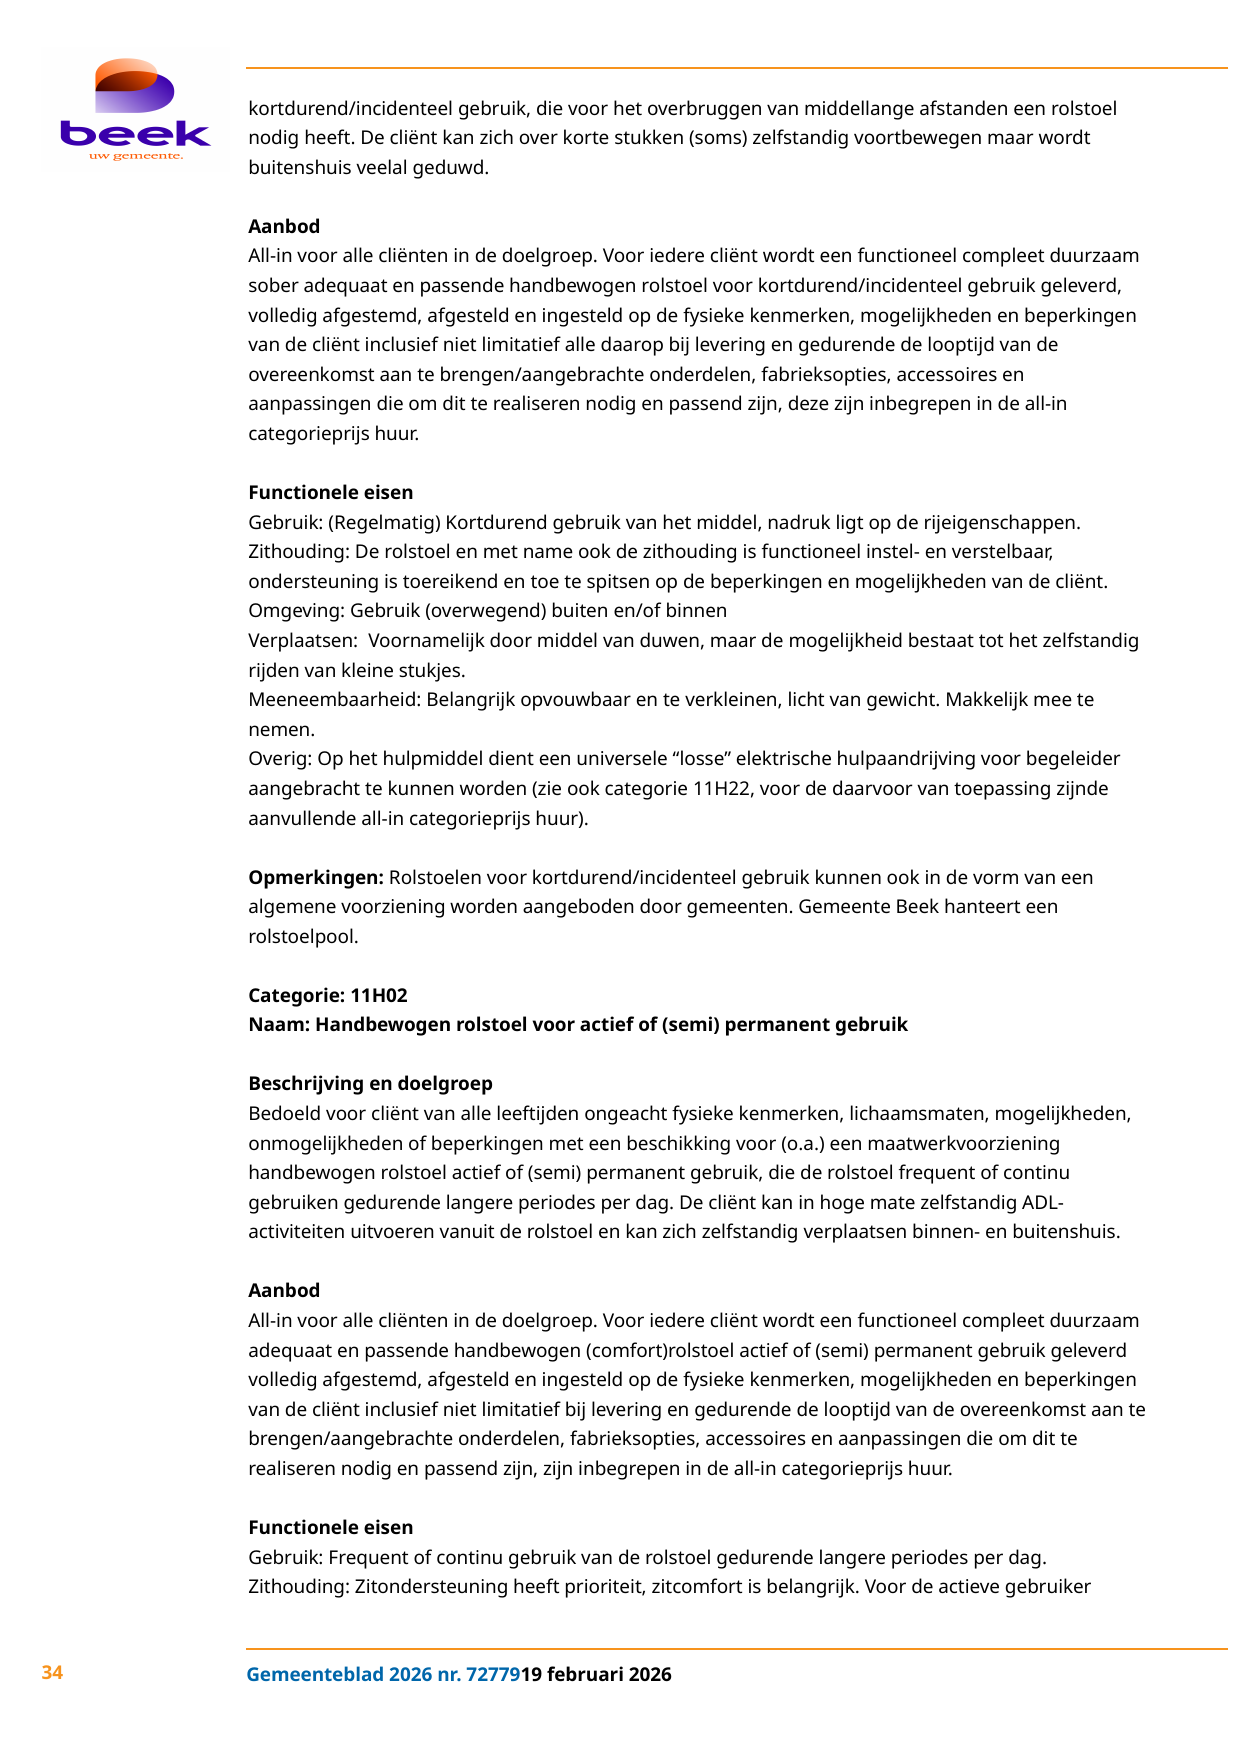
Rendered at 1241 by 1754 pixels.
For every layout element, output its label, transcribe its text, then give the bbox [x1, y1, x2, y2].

text Bedoeld voor cliënt van alle leeftijden ongeacht fysieke kenmerken, lichaamsmaten, mogelijkheden, onmogelijkheden of beperkingen met een beschikking voor (o.a.) een maatwerkvoorziening handbewogen rolstoel actief of (semi) permanent gebruik, die de rolstoel frequent of continu gebruiken gedurende langere periodes per dag. De cliënt kan in hoge mate zelfstandig ADL-activiteiten uitvoeren vanuit de rolstoel en kan zich zelfstandig verplaatsen binnen- en buitenshuis. [248, 1100, 1152, 1244]
text Functionele eisen [248, 1514, 1152, 1540]
picture [41, 47, 231, 172]
text Functionele eisen [248, 479, 1152, 505]
text Naam: Handbewogen rolstoel voor actief of (semi) permanent gebruik [248, 1011, 1152, 1037]
text Beschrijving en doelgroep [248, 1071, 1152, 1096]
text Overig: Op het hulpmiddel dient een universele “losse” elektrische hulpaandrijving voor begeleider aangebracht te kunnen worden (zie ook categorie 11H22, voor de daarvoor van toepassing zijnde aanvullende all-in categorieprijs huur). [248, 746, 1152, 831]
text All-in voor alle cliënten in de doelgroep. Voor iedere cliënt wordt een functioneel compleet duurzaam adequaat en passende handbewogen (comfort)rolstoel actief of (semi) permanent gebruik geleverd volledig afgestemd, afgesteld en ingesteld op de fysieke kenmerken, mogelijkheden en beperkingen van de cliënt inclusief niet limitatief bij levering en gedurende de looptijd van de overeenkomst aan te brengen/aangebrachte onderdelen, fabrieksopties, accessoires en aanpassingen die om dit te realiseren nodig en passend zijn, zijn inbegrepen in de all-in categorieprijs huur. [248, 1307, 1152, 1481]
text Zithouding: Zitondersteuning heeft prioriteit, zitcomfort is belangrijk. Voor de actieve gebruiker [248, 1573, 1152, 1599]
text Gebruik: Frequent of continu gebruik van de rolstoel gedurende langere periodes per dag. [248, 1544, 1152, 1569]
text Aanbod [248, 1278, 1152, 1303]
text Verplaatsen: Voornamelijk door middel van duwen, maar de mogelijkheid bestaat tot het zelfstandig rijden van kleine stukjes. [248, 627, 1152, 683]
text Opmerkingen: Rolstoelen voor kortdurend/incidenteel gebruik kunnen ook in de vorm van een algemene voorziening worden aangeboden door gemeenten. Gemeente Beek hanteert een rolstoelpool. [248, 864, 1152, 949]
text Zithouding: De rolstoel en met name ook de zithouding is functioneel instel- en verstelbaar, ondersteuning is toereikend en toe te spitsen op de beperkingen en mogelijkheden van de cliënt. [248, 538, 1152, 594]
table_header Categorie: 11H02 [248, 983, 1152, 1008]
text Omgeving: Gebruik (overwegend) buiten en/of binnen [248, 598, 1152, 623]
text Gebruik: (Regelmatig) Kortdurend gebruik van het middel, nadruk ligt op de rijeigenschappen. [248, 509, 1152, 535]
text Meeneembaarheid: Belangrijk opvouwbaar en te verkleinen, licht van gewicht. Makkelijk mee te nemen. [248, 686, 1152, 742]
text Aanbod [248, 213, 1152, 239]
text kortdurend/incidenteel gebruik, die voor het overbruggen van middellange afstanden een rolstoel nodig heeft. De cliënt kan zich over korte stukken (soms) zelfstandig voortbewegen maar wordt buitenshuis veelal geduwd. [248, 95, 1152, 180]
text All-in voor alle cliënten in de doelgroep. Voor iedere cliënt wordt een functioneel compleet duurzaam sober adequaat en passende handbewogen rolstoel voor kortdurend/incidenteel gebruik geleverd, volledig afgestemd, afgesteld en ingesteld op de fysieke kenmerken, mogelijkheden en beperkingen van de cliënt inclusief niet limitatief alle daarop bij levering en gedurende de looptijd van de overeenkomst aan te brengen/aangebrachte onderdelen, fabrieksopties, accessoires en aanpassingen die om dit te realiseren nodig en passend zijn, deze zijn inbegrepen in de all-in categorieprijs huur. [248, 243, 1152, 446]
